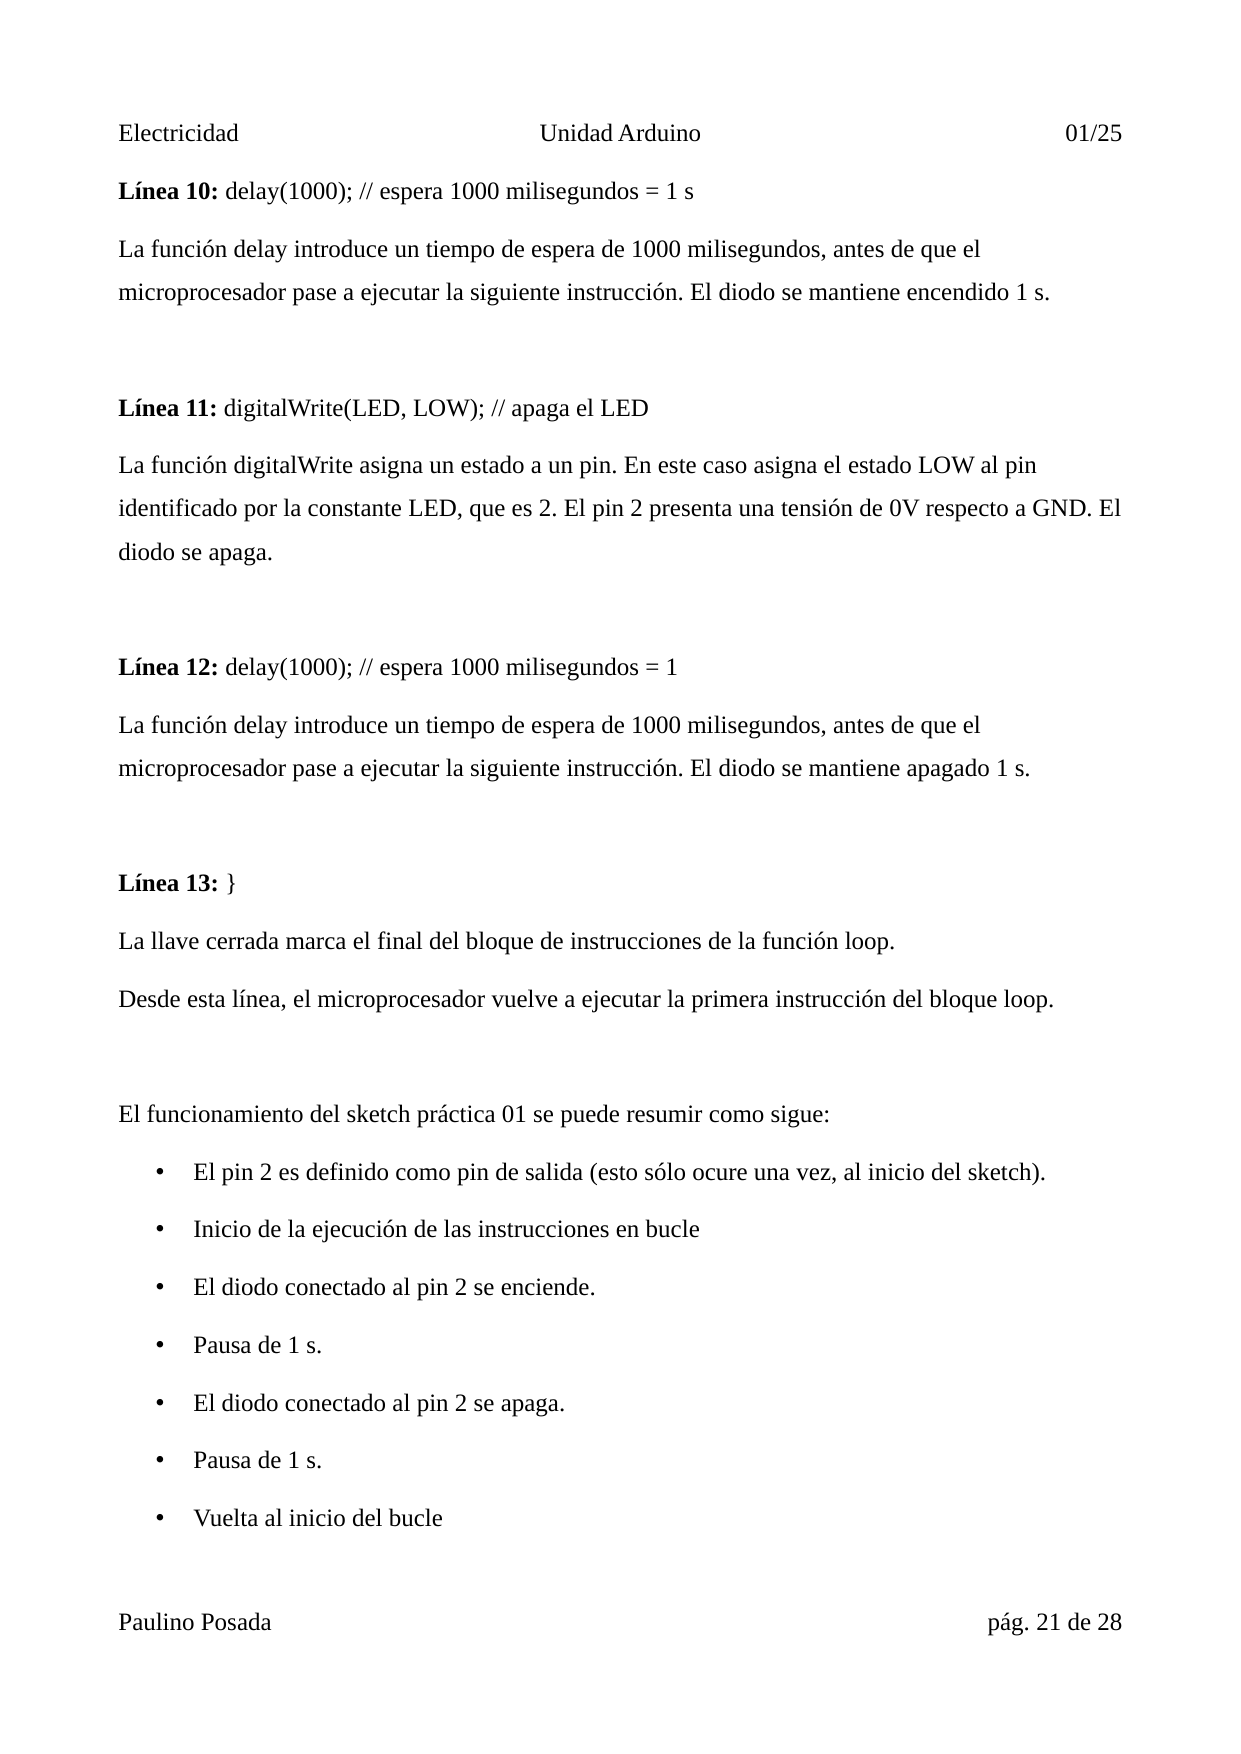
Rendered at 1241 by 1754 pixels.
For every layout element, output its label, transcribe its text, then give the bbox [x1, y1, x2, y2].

text Desde esta línea, el microprocesador vuelve a ejecutar la primera instrucción del bloque loop. [118, 984, 1122, 1012]
text La llave cerrada marca el final del bloque de instrucciones de la función loop. [118, 926, 1122, 955]
text La función delay introduce un tiempo de espera de 1000 milisegundos, antes de que el microprocesador pase a ejecutar la siguiente instrucción. El diodo se mantiene apagado 1 s. [118, 710, 1122, 782]
list Pausa de 1 s. [156, 1330, 1122, 1359]
text Línea 13: } [118, 868, 1122, 897]
text Línea 10: delay(1000); // espera 1000 milisegundos = 1 s [118, 176, 1122, 205]
text La función digitalWrite asigna un estado a un pin. En este caso asigna el estado LOW al pin identificado por la constante LED, que es 2. El pin 2 presenta una tensión de 0V respecto a GND. El diodo se apaga. [118, 450, 1122, 565]
text La función delay introduce un tiempo de espera de 1000 milisegundos, antes de que el microprocesador pase a ejecutar la siguiente instrucción. El diodo se mantiene encendido 1 s. [118, 234, 1122, 306]
text Línea 12: delay(1000); // espera 1000 milisegundos = 1 [118, 652, 1122, 681]
list Inicio de la ejecución de las instrucciones en bucle [156, 1214, 1122, 1243]
list El diodo conectado al pin 2 se apaga. [156, 1388, 1122, 1416]
list El diodo conectado al pin 2 se enciende. [156, 1272, 1122, 1301]
list Vuelta al inicio del bucle [156, 1503, 1122, 1532]
text El funcionamiento del sketch práctica 01 se puede resumir como sigue: [118, 1099, 1122, 1128]
list Pausa de 1 s. [156, 1445, 1122, 1474]
list El pin 2 es definido como pin de salida (esto sólo ocure una vez, al inicio del sketch). [156, 1157, 1122, 1186]
text Línea 11: digitalWrite(LED, LOW); // apaga el LED [118, 393, 1122, 421]
